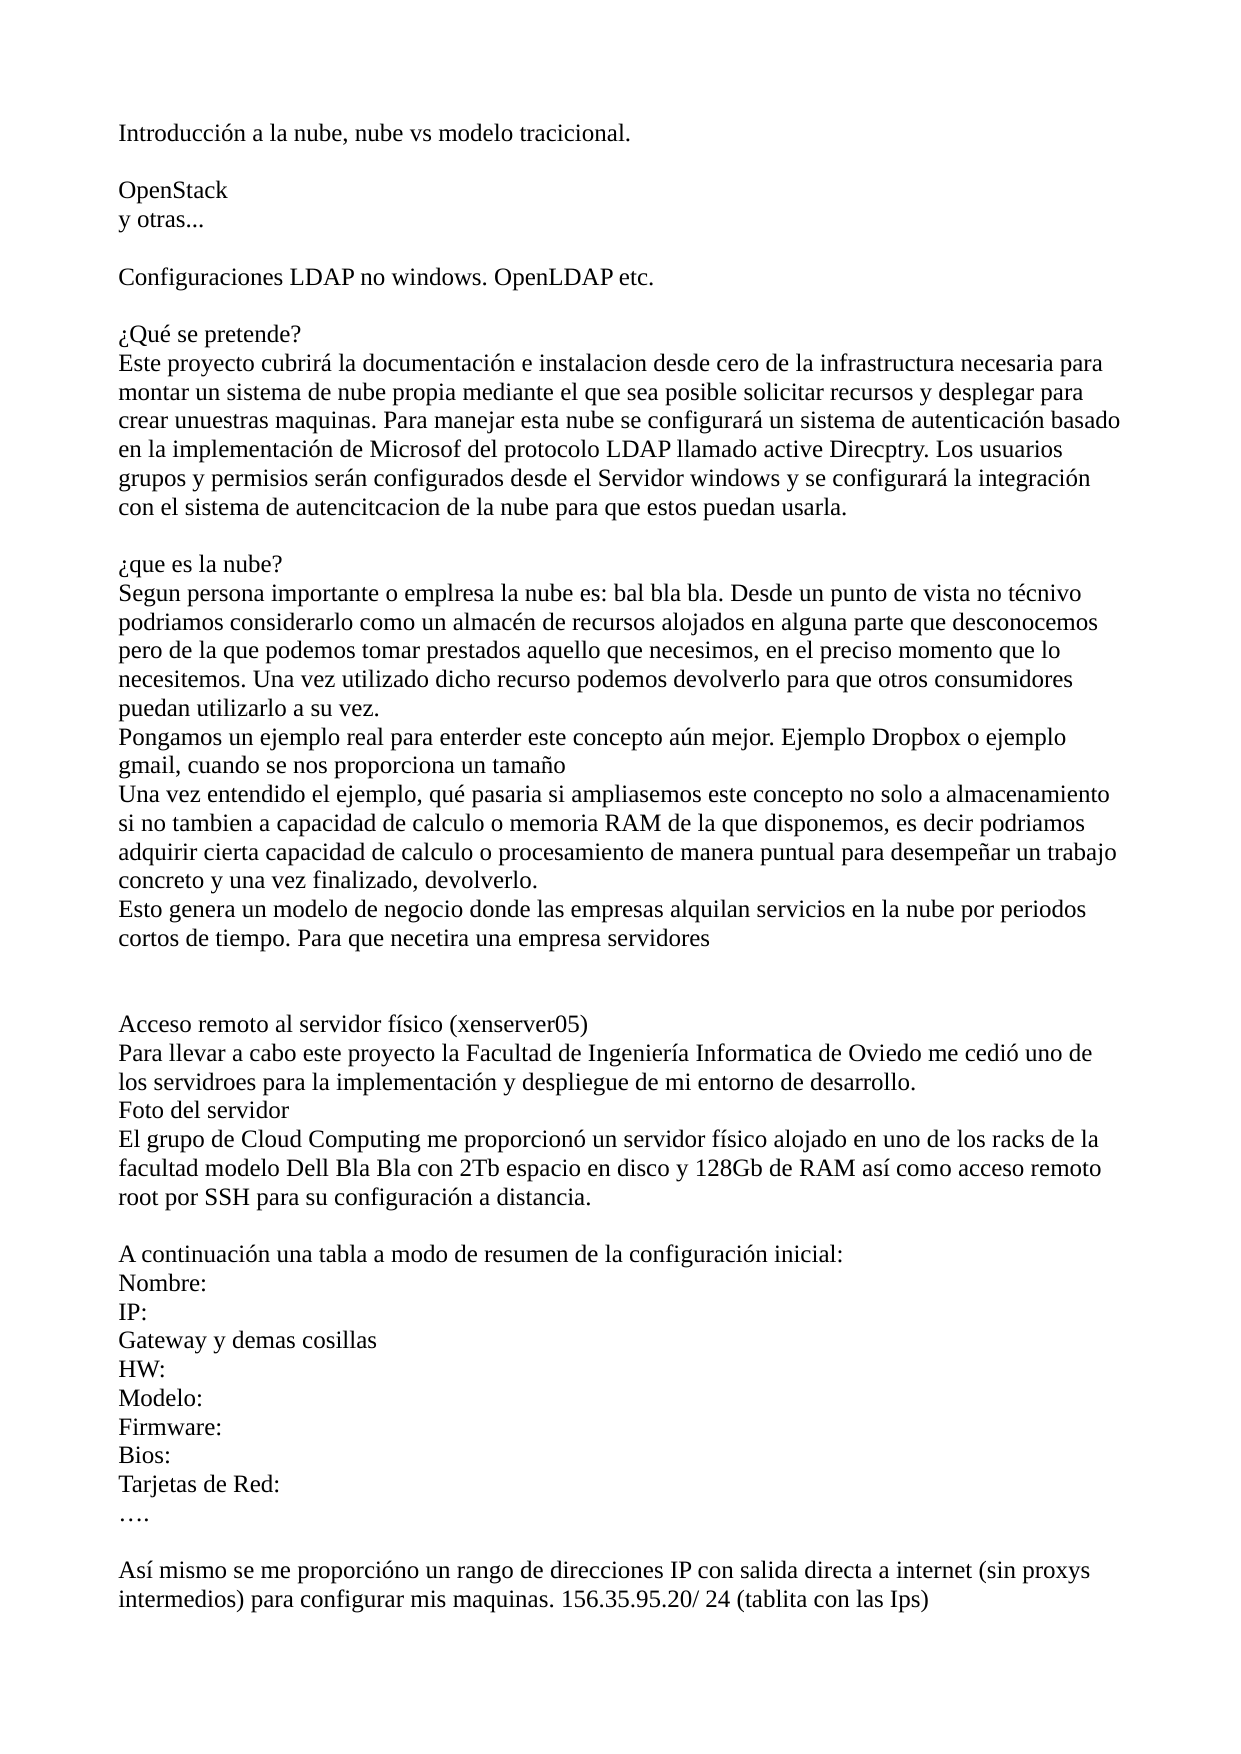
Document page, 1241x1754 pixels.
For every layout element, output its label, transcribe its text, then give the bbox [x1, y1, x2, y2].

text y otras... [118, 204, 1122, 233]
text Así mismo se me proporcióno un rango de direcciones IP con salida directa a internet (sin proxys intermedios) para configurar mis maquinas. 156.35.95.20/ 24 (tablita con las Ips) [118, 1556, 1122, 1613]
text Modelo: [118, 1383, 1122, 1412]
text ¿que es la nube? [118, 549, 1122, 578]
text Acceso remoto al servidor físico (xenserver05) [118, 1009, 1122, 1038]
text Esto genera un modelo de negocio donde las empresas alquilan servicios en la nube por periodos cortos de tiempo. Para que necetira una empresa servidores [118, 894, 1122, 952]
text Segun persona importante o emplresa la nube es: bal bla bla. Desde un punto de vista no técnivo podriamos considerarlo como un almacén de recursos alojados en alguna parte que desconocemos pero de la que podemos tomar prestados aquello que necesimos, en el preciso momento que lo necesitemos. Una vez utilizado dicho recurso podemos devolverlo para que otros consumidores puedan utilizarlo a su vez. [118, 578, 1122, 722]
text El grupo de Cloud Computing me proporcionó un servidor físico alojado en uno de los racks de la facultad modelo Dell Bla Bla con 2Tb espacio en disco y 128Gb de RAM así como acceso remoto root por SSH para su configuración a distancia. [118, 1124, 1122, 1211]
text Introducción a la nube, nube vs modelo tracicional. [118, 118, 1122, 147]
text Bios: [118, 1441, 1122, 1469]
text Una vez entendido el ejemplo, qué pasaria si ampliasemos este concepto no solo a almacenamiento si no tambien a capacidad de calculo o memoria RAM de la que disponemos, es decir podriamos adquirir cierta capacidad de calculo o procesamiento de manera puntual para desempeñar un trabajo concreto y una vez finalizado, devolverlo. [118, 779, 1122, 894]
text Nombre: [118, 1268, 1122, 1297]
text Firmware: [118, 1412, 1122, 1441]
text HW: [118, 1354, 1122, 1383]
text Este proyecto cubrirá la documentación e instalacion desde cero de la infrastructura necesaria para montar un sistema de nube propia mediante el que sea posible solicitar recursos y desplegar para crear unuestras maquinas. Para manejar esta nube se configurará un sistema de autenticación basado en la implementación de Microsof del protocolo LDAP llamado active Direcptry. Los usuarios grupos y permisios serán configurados desde el Servidor windows y se configurará la integración con el sistema de autencitcacion de la nube para que estos puedan usarla. [118, 348, 1122, 521]
text IP: [118, 1297, 1122, 1326]
text Configuraciones LDAP no windows. OpenLDAP etc. [118, 262, 1122, 291]
text A continuación una tabla a modo de resumen de la configuración inicial: [118, 1239, 1122, 1268]
text Foto del servidor [118, 1096, 1122, 1124]
text OpenStack [118, 176, 1122, 204]
text Tarjetas de Red: [118, 1469, 1122, 1498]
text …. [118, 1498, 1122, 1527]
text Gateway y demas cosillas [118, 1326, 1122, 1354]
text ¿Qué se pretende? [118, 319, 1122, 348]
text Pongamos un ejemplo real para enterder este concepto aún mejor. Ejemplo Dropbox o ejemplo gmail, cuando se nos proporciona un tamaño [118, 722, 1122, 779]
text Para llevar a cabo este proyecto la Facultad de Ingeniería Informatica de Oviedo me cedió uno de los servidroes para la implementación y despliegue de mi entorno de desarrollo. [118, 1038, 1122, 1096]
